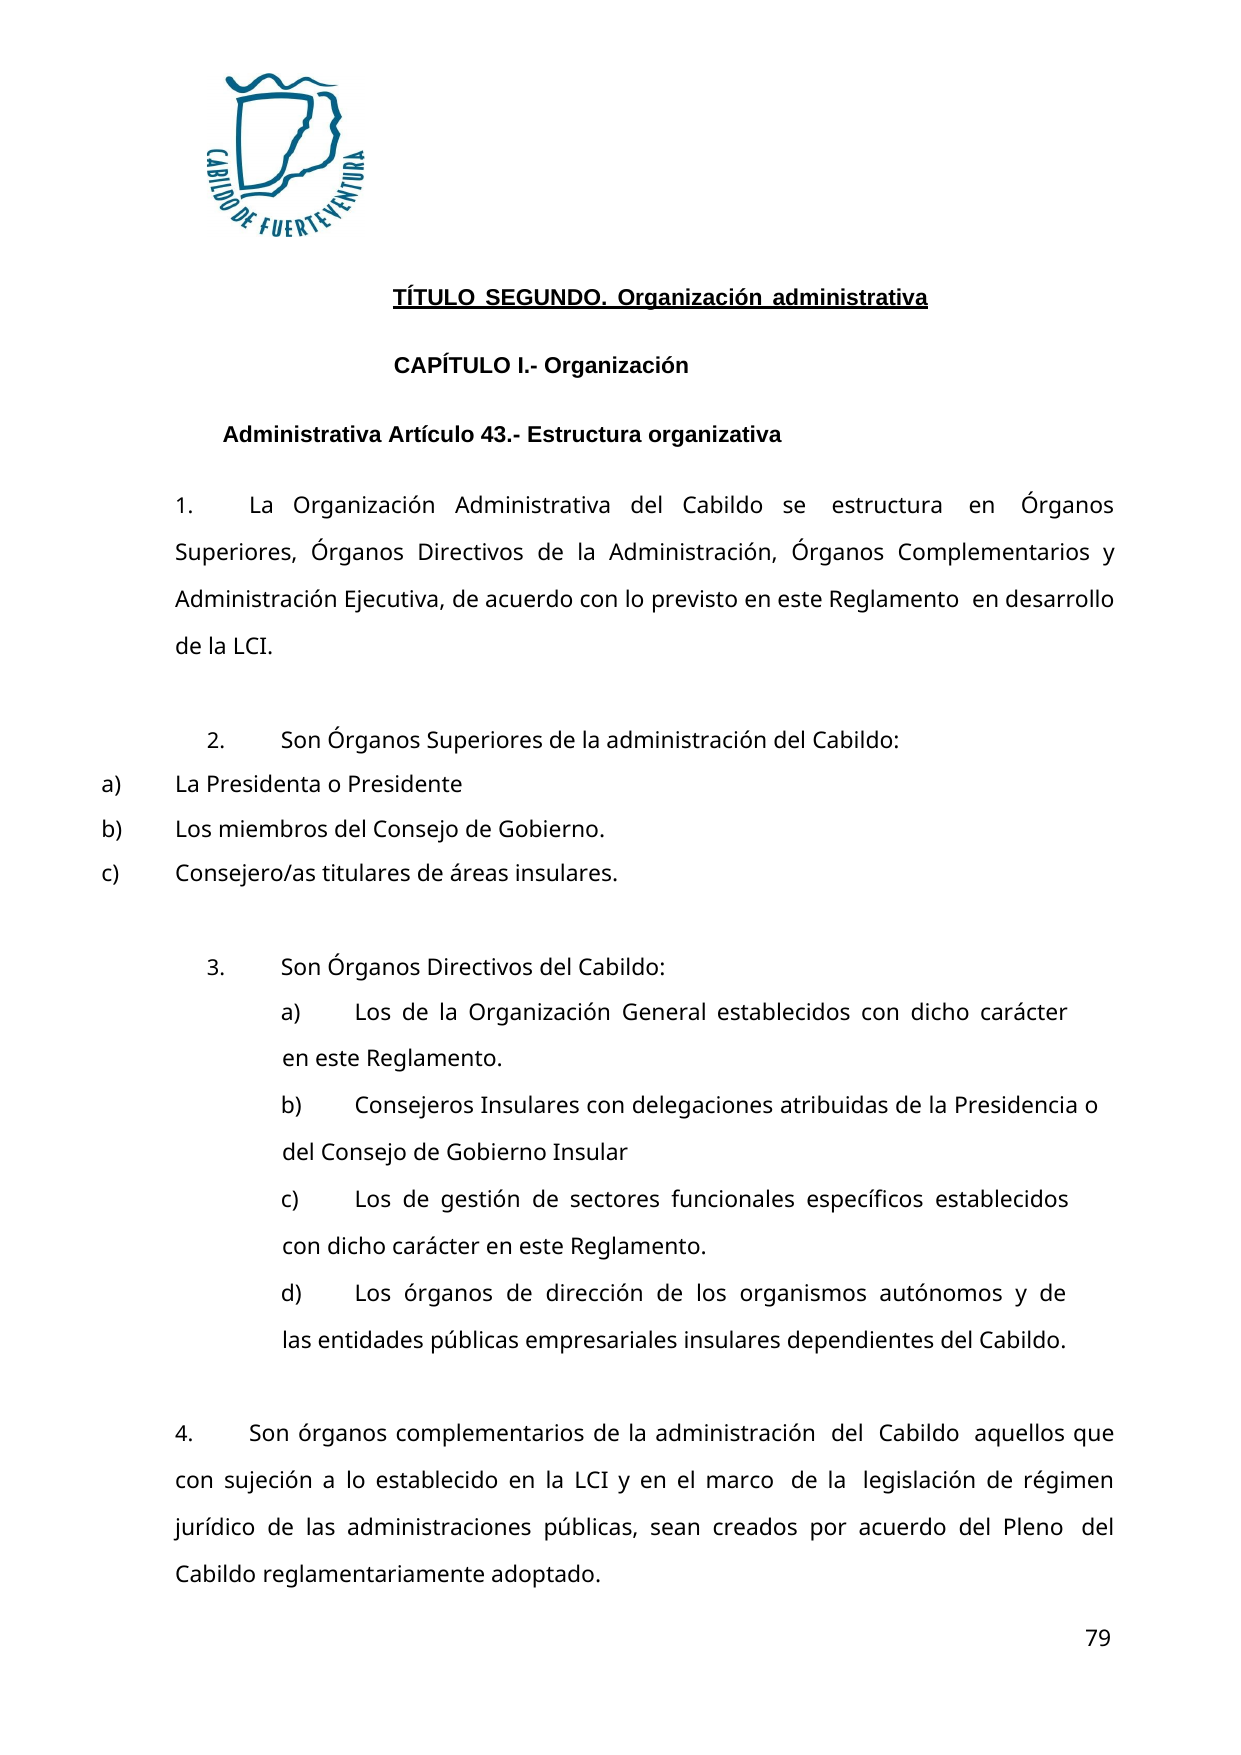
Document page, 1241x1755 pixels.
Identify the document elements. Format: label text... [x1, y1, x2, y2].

list Los de la Organización General establecidos con dicho carácter en este Reglamento. [281, 995, 1068, 1073]
list Consejero/as titulares de áreas insulares. [101, 857, 1134, 888]
list Los de gestión de sectores funcionales específicos establecidos con dicho carácter en este Reglamento. [281, 1183, 1069, 1261]
list Los miembros del Consejo de Gobierno. [101, 813, 1134, 844]
list Los órganos de dirección de los organismos autónomos y de las entidades públicas empresariales insulares dependientes del Cabildo. [281, 1277, 1067, 1355]
list Son Órganos Directivos del Cabildo: [207, 951, 1134, 982]
text CAPÍTULO I.- Organización Administrativa Artículo 43.- Estructura organizativa [222, 352, 854, 447]
subtitle TÍTULO SEGUNDO. Organización administrativa [309, 283, 1011, 310]
list Son órganos complementarios de la administración del Cabildo aquellos que con sujeción a lo establecido en la LCI y en el marco de la legislación de régimen jurídico de las administraciones públicas, sean creados por acuerdo del Pleno del Cabildo reglamentariamente adoptado. [175, 1417, 1114, 1589]
list La Organización Administrativa del Cabildo se estructura en Órganos Superiores, Órganos Directivos de la Administración, Órganos Complementarios y Administración Ejecutiva, de acuerdo con lo previsto en este Reglamento en desarrollo de la LCI. [175, 489, 1114, 661]
list La Presidenta o Presidente [101, 768, 1134, 799]
list Son Órganos Superiores de la administración del Cabildo: [207, 724, 1134, 755]
list Consejeros Insulares con delegaciones atribuidas de la Presidencia o del Consejo de Gobierno Insular [281, 1089, 1099, 1167]
